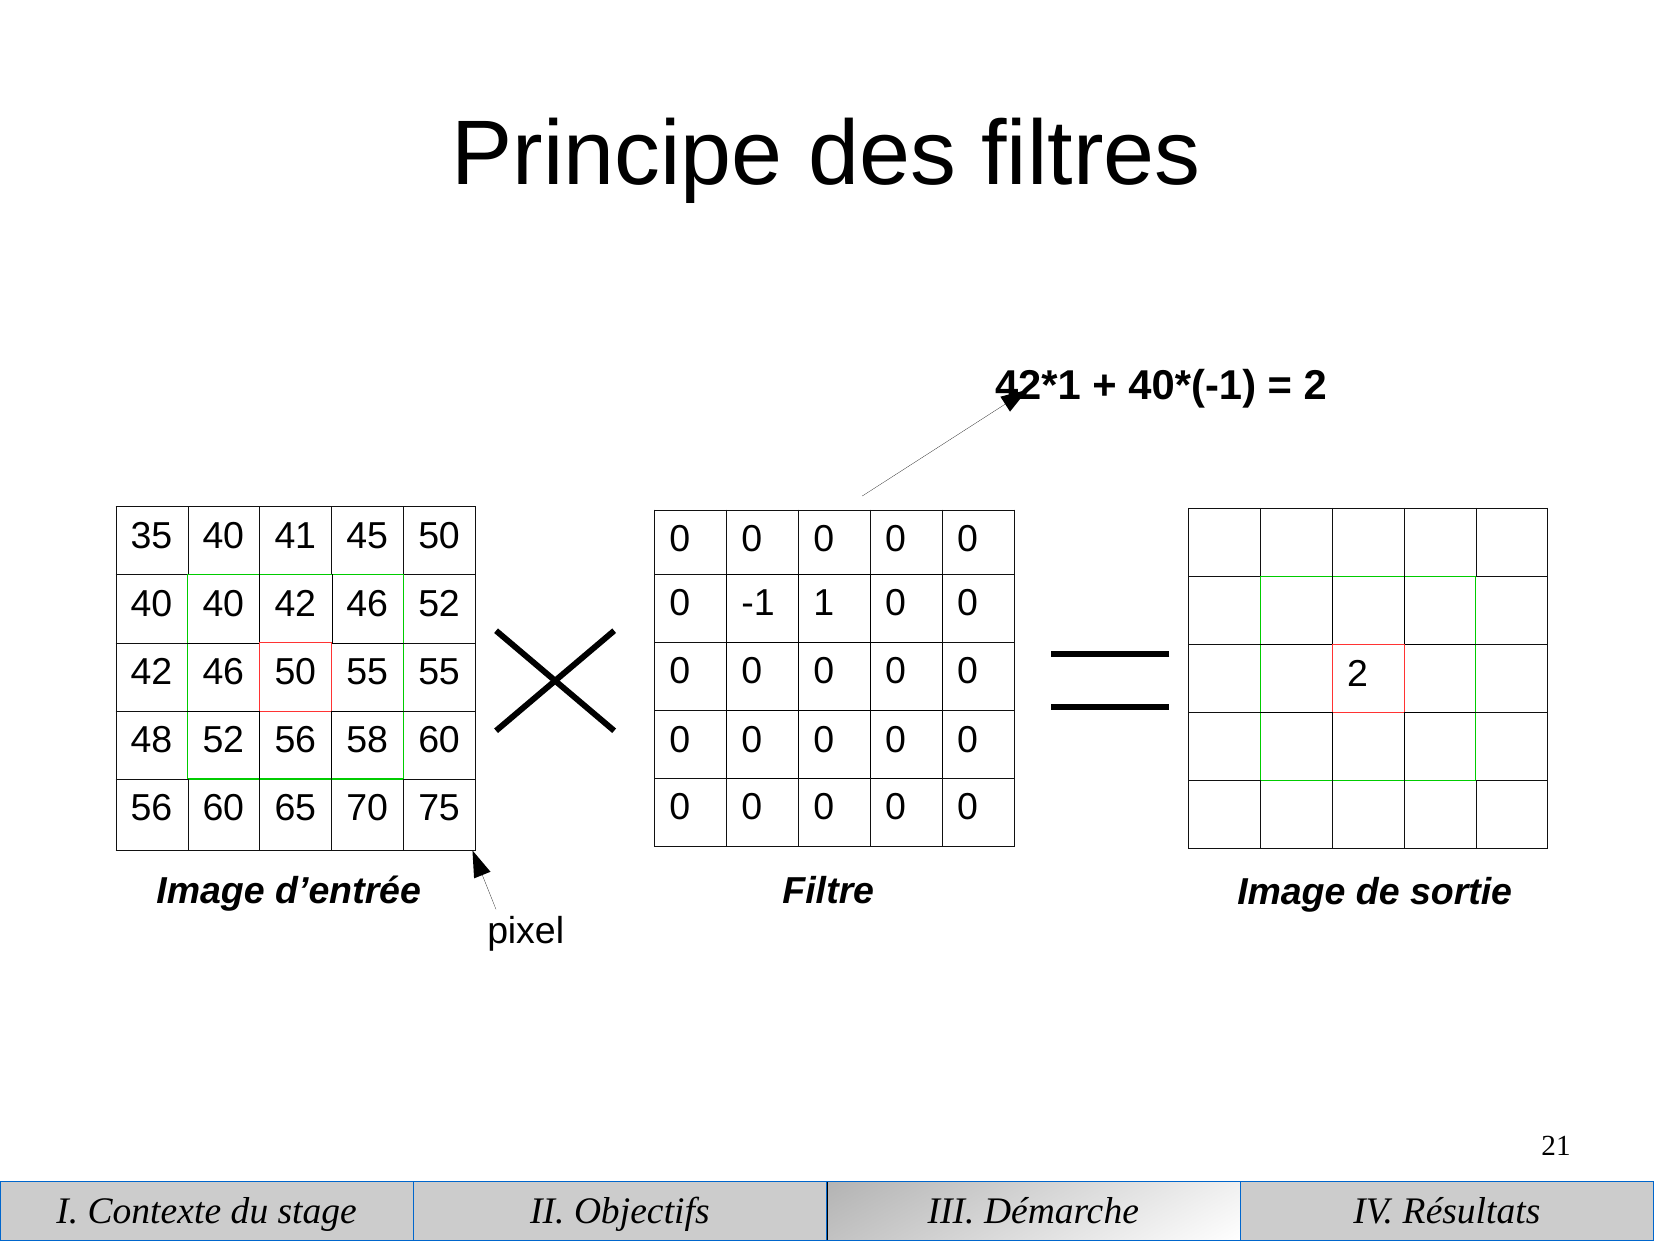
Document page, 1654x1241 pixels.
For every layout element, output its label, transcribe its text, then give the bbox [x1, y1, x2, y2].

table_cell 0 [727, 779, 798, 846]
table_cell 50 [260, 643, 331, 711]
table_cell 0 [655, 643, 726, 710]
table_cell [1405, 781, 1476, 848]
table_cell [1476, 577, 1547, 644]
table_cell 0 [655, 779, 726, 846]
table_cell 55 [332, 644, 403, 711]
table_cell 0 [799, 643, 870, 710]
table_cell 0 [655, 575, 726, 642]
table_cell 48 [117, 712, 187, 779]
table_cell 56 [117, 780, 188, 850]
table_cell 58 [332, 712, 403, 778]
table_cell [1333, 781, 1404, 848]
table_cell [1405, 645, 1475, 712]
table_cell [1405, 577, 1475, 644]
table_cell 0 [799, 779, 870, 846]
text_box Image de sortie [1222, 863, 1530, 921]
text_box III. Démarche [826, 1181, 1240, 1241]
table_header [1189, 509, 1260, 576]
table_cell 0 [871, 711, 942, 778]
table_cell [1477, 781, 1547, 848]
table_cell [1189, 713, 1260, 780]
table_cell [1476, 645, 1547, 712]
table_cell 0 [943, 711, 1014, 778]
table_cell 65 [260, 780, 331, 850]
table_cell 40 [188, 575, 259, 643]
table_header 0 [799, 511, 870, 574]
table_cell 56 [260, 712, 331, 778]
table_header 45 [332, 507, 403, 574]
table_header [1261, 509, 1332, 576]
table_cell 55 [404, 644, 475, 711]
table_cell 70 [332, 780, 403, 850]
table_cell 0 [799, 711, 870, 778]
table_cell -1 [727, 575, 798, 642]
text_box 42*1 + 40*(-1) = 2 [980, 354, 1453, 416]
table_header 41 [260, 507, 331, 574]
table_cell [1261, 781, 1332, 848]
table_cell 0 [871, 643, 942, 710]
table_cell [1333, 713, 1404, 780]
text_box pixel [472, 881, 579, 981]
table_cell 0 [871, 779, 942, 846]
table_header 0 [655, 511, 726, 574]
table_header 0 [871, 511, 942, 574]
text_box IV. Résultats [1240, 1181, 1654, 1241]
text_box II. Objectifs [413, 1181, 826, 1241]
table_cell 40 [117, 575, 187, 643]
table_header 0 [943, 511, 1014, 574]
table_cell 52 [188, 712, 259, 778]
table_cell [1261, 645, 1332, 712]
table_cell [1261, 577, 1332, 644]
list [81, 249, 1571, 969]
table_cell 2 [1333, 645, 1404, 712]
table_cell 0 [943, 643, 1014, 710]
table_header 50 [404, 507, 475, 574]
table_cell 60 [189, 780, 259, 850]
table_cell [1333, 577, 1404, 644]
table_cell [1189, 645, 1260, 712]
table_cell 42 [260, 575, 332, 642]
table_header 40 [189, 507, 259, 574]
table_cell 0 [655, 711, 726, 778]
table_cell [1261, 713, 1332, 780]
table_cell 0 [871, 575, 942, 642]
table_cell 1 [799, 575, 870, 642]
table_cell [1405, 713, 1475, 780]
table_header 35 [117, 507, 188, 574]
table_cell [1189, 577, 1260, 644]
table_cell 46 [188, 644, 259, 711]
table_header [1477, 509, 1547, 576]
table_cell 75 [404, 780, 475, 850]
title Principe des filtres [82, 49, 1571, 249]
table_header 0 [727, 511, 798, 574]
table_cell 52 [404, 575, 475, 643]
text_box I. Contexte du stage [0, 1181, 413, 1241]
table_cell 0 [943, 575, 1014, 642]
table_cell [1189, 781, 1260, 848]
table_cell 0 [727, 643, 798, 710]
table_header [1333, 509, 1404, 576]
table_cell [1476, 713, 1547, 780]
text_box Image d’entrée [141, 862, 449, 920]
table_cell 0 [943, 779, 1014, 846]
table_cell 46 [333, 575, 403, 643]
table_header [1405, 509, 1476, 576]
text_box Filtre [767, 862, 1075, 920]
table_cell 0 [727, 711, 798, 778]
table_cell 60 [404, 712, 475, 779]
table_cell 42 [117, 644, 187, 711]
